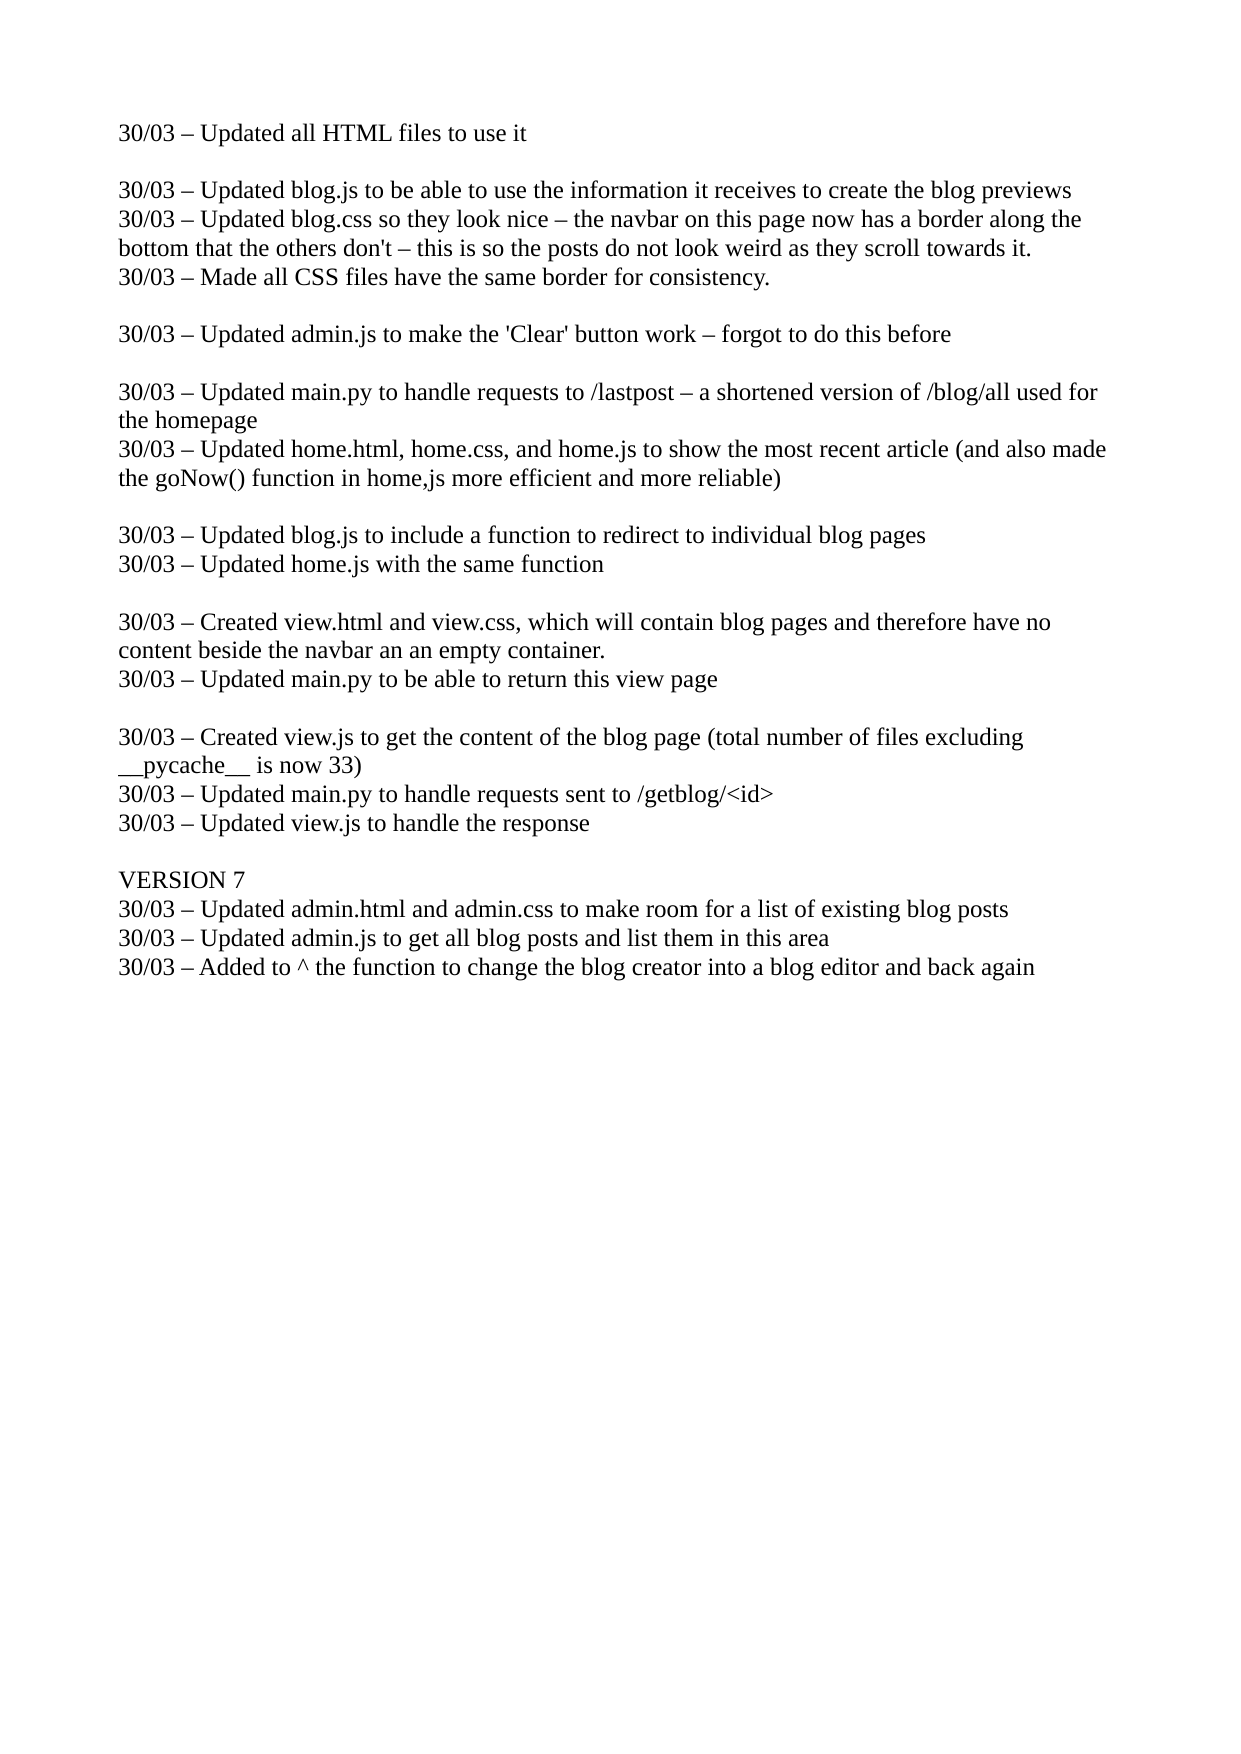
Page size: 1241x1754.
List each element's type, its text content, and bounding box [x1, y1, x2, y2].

text 30/03 – Created view.js to get the content of the blog page (total number of files excluding __pycache__ is now 33) [118, 722, 1122, 779]
text 30/03 – Updated main.py to handle requests to /lastpost – a shortened version of /blog/all used for the homepage [118, 377, 1122, 434]
text 30/03 – Updated home.js with the same function [118, 549, 1122, 578]
text VERSION 7 [118, 866, 1122, 894]
text 30/03 – Updated admin.js to get all blog posts and list them in this area [118, 923, 1122, 952]
text 30/03 – Updated blog.js to be able to use the information it receives to create the blog previews [118, 176, 1122, 204]
text 30/03 – Created view.html and view.css, which will contain blog pages and therefore have no content beside the navbar an an empty container. [118, 607, 1122, 664]
text 30/03 – Updated home.html, home.css, and home.js to show the most recent article (and also made the goNow() function in home,js more efficient and more reliable) [118, 434, 1122, 492]
text 30/03 – Updated main.py to be able to return this view page [118, 664, 1122, 693]
text 30/03 – Updated all HTML files to use it [118, 118, 1122, 147]
text 30/03 – Made all CSS files have the same border for consistency. [118, 262, 1122, 291]
text 30/03 – Updated admin.js to make the 'Clear' button work – forgot to do this before [118, 319, 1122, 348]
text 30/03 – Updated blog.css so they look nice – the navbar on this page now has a border along the bottom that the others don't – this is so the posts do not look weird as they scroll towards it. [118, 204, 1122, 262]
text 30/03 – Added to ^ the function to change the blog creator into a blog editor and back again [118, 952, 1122, 981]
text 30/03 – Updated view.js to handle the response [118, 808, 1122, 837]
text 30/03 – Updated blog.js to include a function to redirect to individual blog pages [118, 521, 1122, 549]
text 30/03 – Updated admin.html and admin.css to make room for a list of existing blog posts [118, 894, 1122, 923]
text 30/03 – Updated main.py to handle requests sent to /getblog/<id> [118, 779, 1122, 808]
